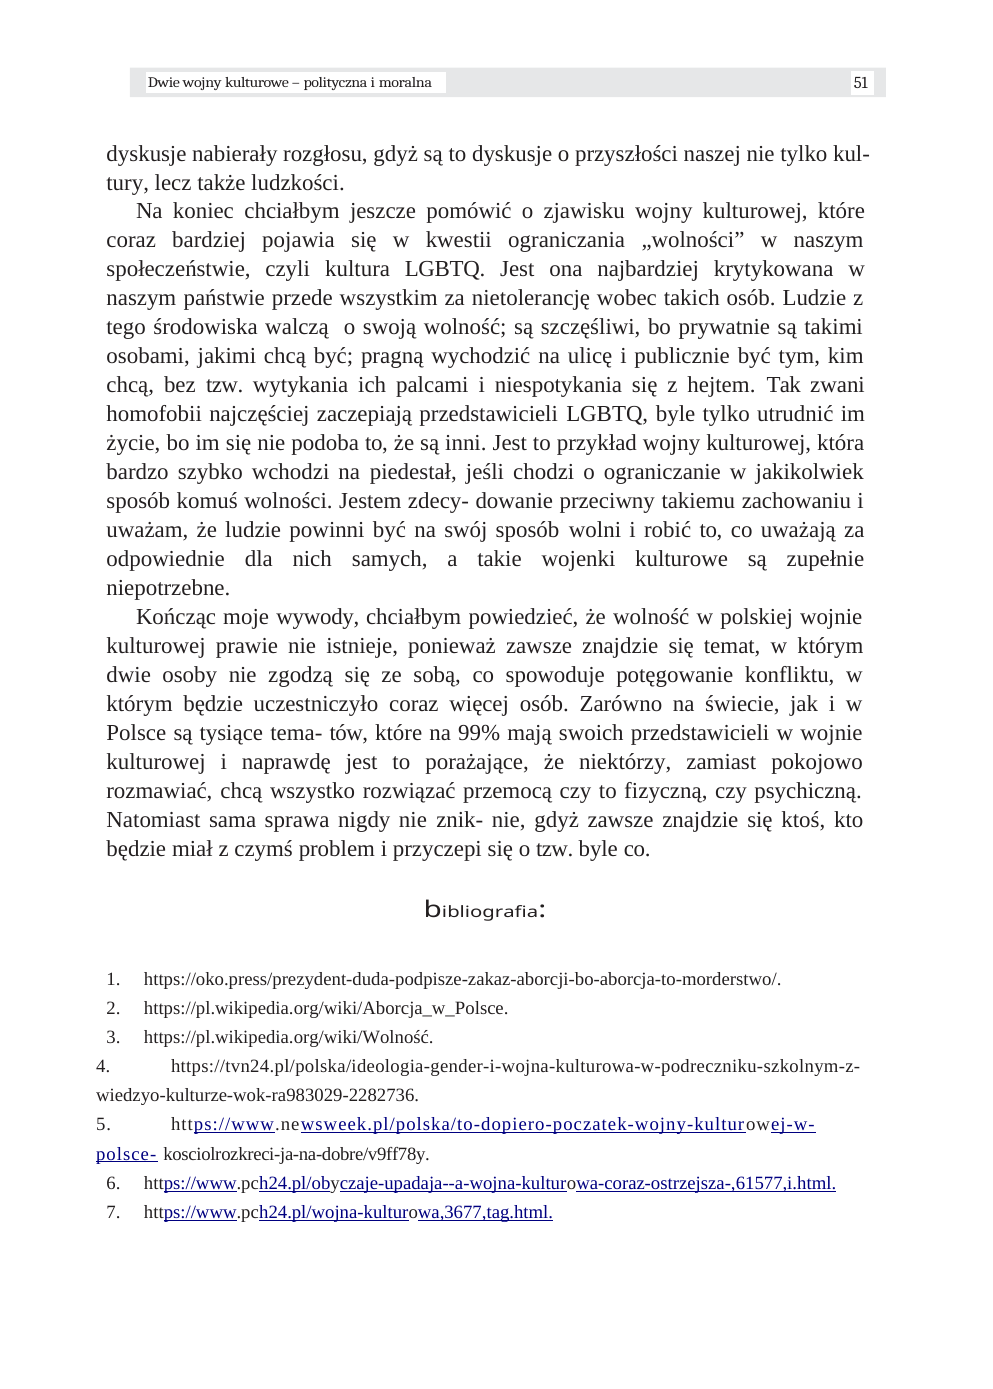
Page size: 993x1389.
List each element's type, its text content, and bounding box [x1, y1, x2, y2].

text bibliografia: [141, 893, 829, 924]
list https://pl.wikipedia.org/wiki/Aborcja_w_Polsce. [106, 997, 876, 1018]
text Na koniec chciałbym jeszcze pomówić o zjawisku wojny kulturowej, które coraz bardziej pojawia się w kwestii ograniczania „wolności” w naszym społeczeństwie, czyli kultura LGBTQ. Jest ona najbardziej krytykowana w naszym państwie przede wszystkim za nietolerancję wobec takich osób. Ludzie z tego środowiska walczą o swoją wolność; są szczęśliwi, bo prywatnie są takimi osobami, jakimi chcą być; pragną wychodzić na ulicę i publicznie być tym, kim chcą, bez tzw. wytykania ich palcami i niespotykania się z hejtem. Tak zwani homofobii najczęściej zaczepiają przedstawicieli LGBTQ, byle tylko utrudnić im życie, bo im się nie podoba to, że są inni. Jest to przykład wojny kulturowej, która bardzo szybko wchodzi na piedestał, jeśli chodzi o ograniczanie w jakikolwiek sposób komuś wolności. Jestem zdecy- dowanie przeciwny takiemu zachowaniu i uważam, że ludzie powinni być na swój sposób wolni i robić to, co uważają za odpowiednie dla nich samych, a takie wojenki kulturowe są zupełnie niepotrzebne. [106, 198, 865, 600]
list https://pl.wikipedia.org/wiki/Wolność. [106, 1026, 876, 1047]
list https://www.pch24.pl/obyczaje-upadaja--a-wojna-kulturowa-coraz-ostrzejsza-,61577,i.html. [106, 1172, 876, 1193]
list https://oko.press/prezydent-duda-podpisze-zakaz-aborcji-bo-aborcja-to-morderstwo/. [106, 967, 876, 989]
text Kończąc moje wywody, chciałbym powiedzieć, że wolność w polskiej wojnie kulturowej prawie nie istnieje, ponieważ zawsze znajdzie się temat, w którym dwie osoby nie zgodzą się ze sobą, co spowoduje potęgowanie konfliktu, w którym będzie uczestniczyło coraz więcej osób. Zarówno na świecie, jak i w Polsce są tysiące tema- tów, które na 99% mają swoich przedstawicieli w wojnie kulturowej i naprawdę jest to porażające, że niektórzy, zamiast pokojowo rozmawiać, chcą wszystko rozwiązać przemocą czy to fizyczną, czy psychiczną. Natomiast sama sprawa nigdy nie znik- nie, gdyż zawsze znajdzie się ktoś, kto będzie miał z czymś problem i przyczepi się o tzw. byle co. [106, 603, 863, 861]
list https://www.pch24.pl/wojna-kulturowa,3677,tag.html. [106, 1201, 876, 1222]
list https://www.newsweek.pl/polska/to-dopiero-poczatek-wojny-kulturowej-w-polsce- kosciolrozkreci-ja-na-dobre/v9ff78y. [96, 1113, 864, 1164]
text dyskusje nabierały rozgłosu, gdyż są to dyskusje o przyszłości naszej nie tylko kul- tury, lecz także ludzkości. [106, 140, 873, 195]
list https://tvn24.pl/polska/ideologia-gender-i-wojna-kulturowa-w-podreczniku-szkolnym-z- wiedzyo-kulturze-wok-ra983029-2282736. [96, 1055, 863, 1106]
